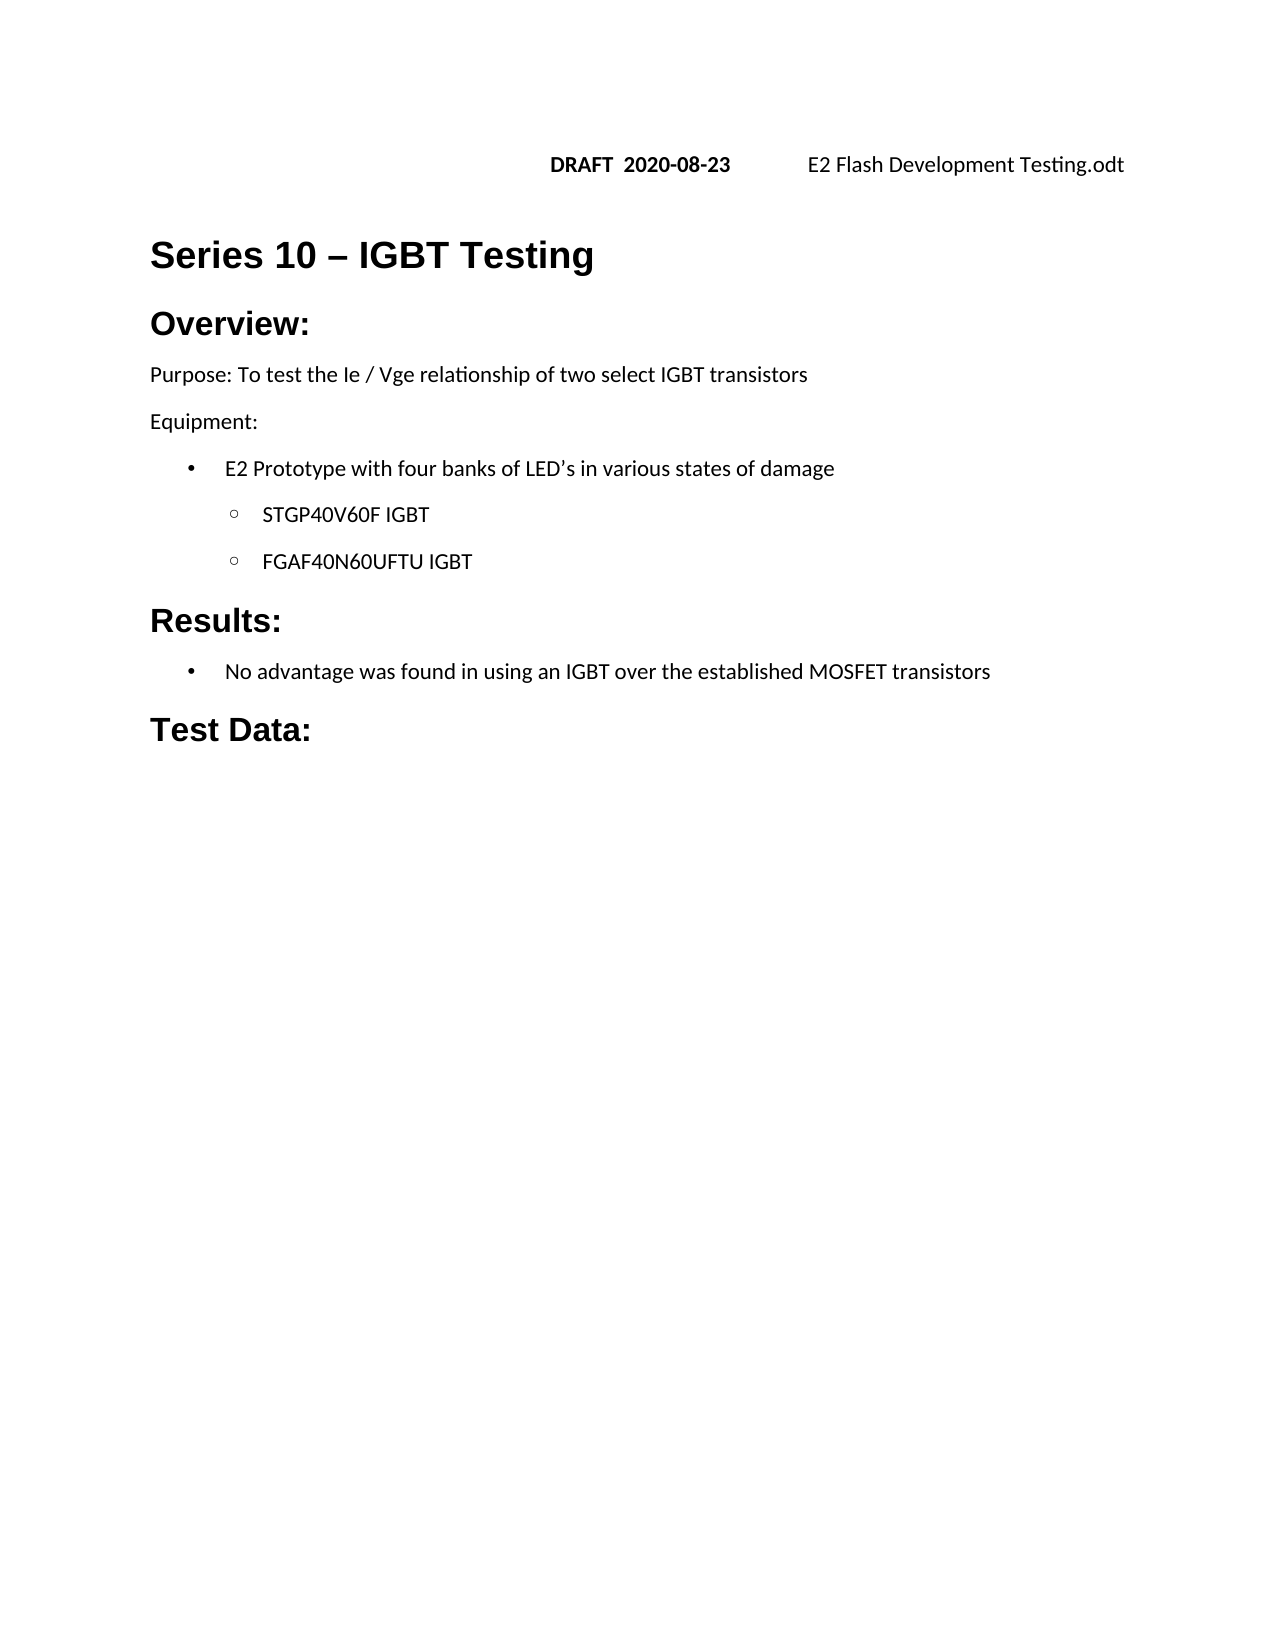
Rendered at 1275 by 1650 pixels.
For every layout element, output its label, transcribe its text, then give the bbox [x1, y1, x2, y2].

subtitle Series 10 – IGBT Testing [150, 232, 1125, 276]
subtitle Results: [150, 600, 1125, 639]
list STGP40V60F IGBT [225, 501, 1125, 529]
subtitle Overview: [150, 303, 1125, 342]
subtitle Test Data: [150, 710, 1125, 749]
text Purpose: To test the Ie / Vge relationship of two select IGBT transistors [150, 360, 1125, 388]
text Equipment: [150, 407, 1125, 435]
list No advantage was found in using an IGBT over the established MOSFET transistors [187, 657, 1125, 685]
list FGAF40N60UFTU IGBT [225, 547, 1125, 575]
list E2 Prototype with four banks of LED’s in various states of damage [187, 454, 1125, 482]
